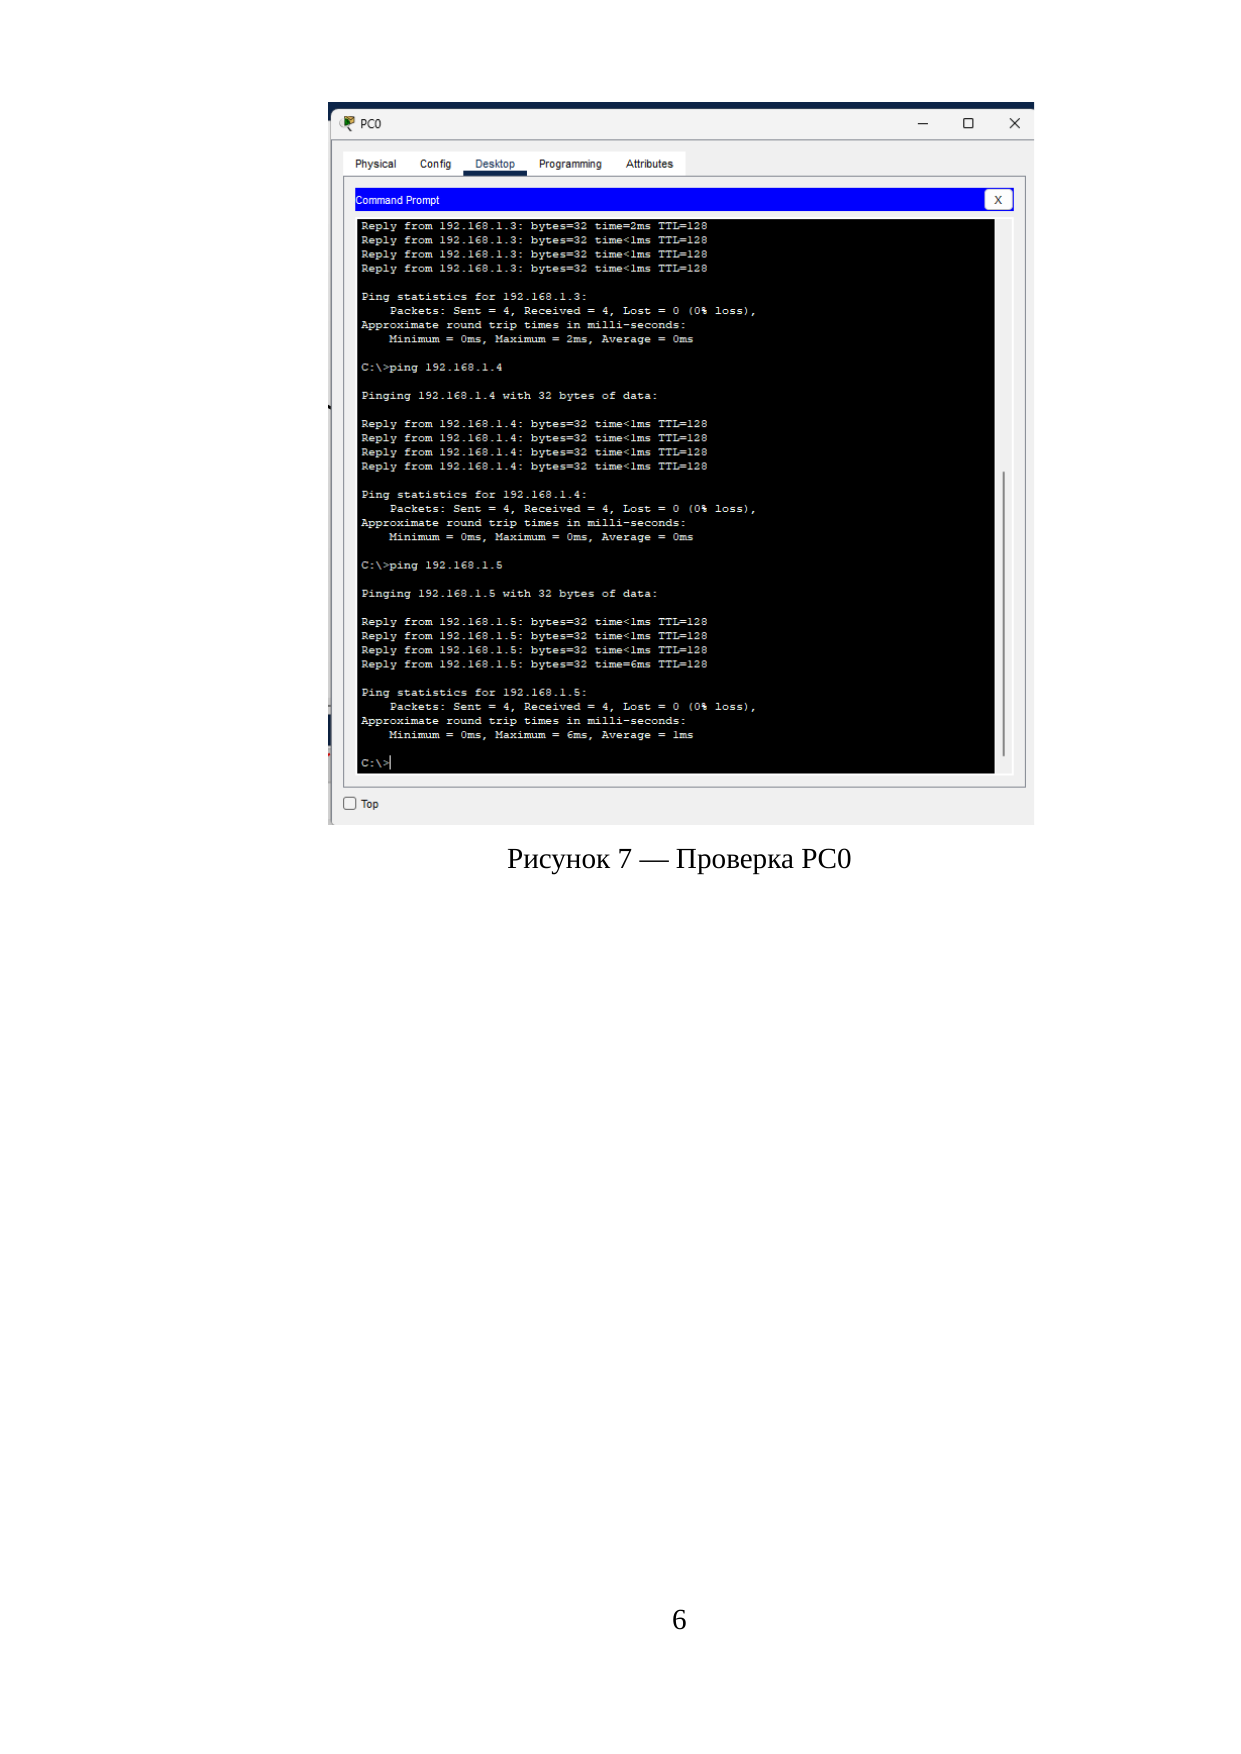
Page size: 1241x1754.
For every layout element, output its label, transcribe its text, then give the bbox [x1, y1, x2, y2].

picture [328, 102, 1035, 825]
text Рисунок 7 — Проверка PC0 [177, 825, 1181, 875]
